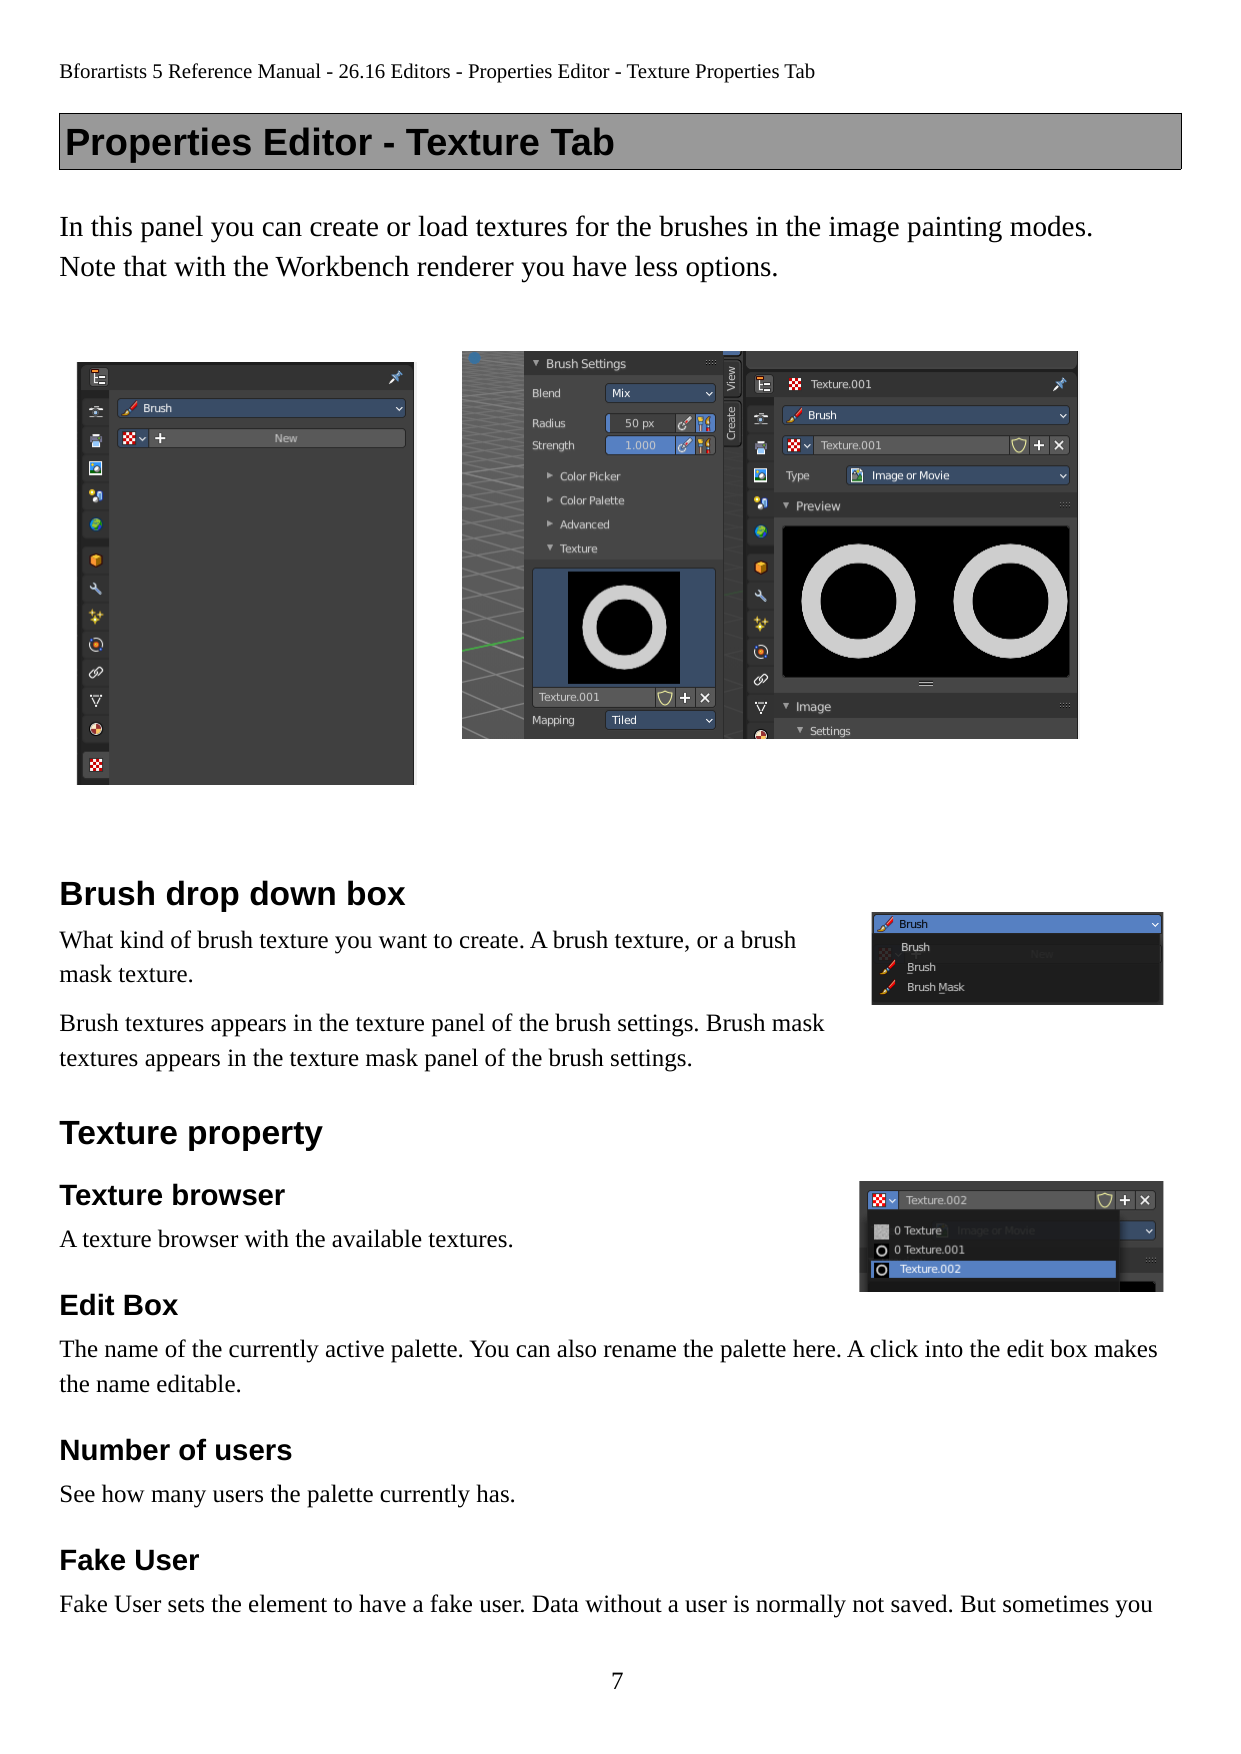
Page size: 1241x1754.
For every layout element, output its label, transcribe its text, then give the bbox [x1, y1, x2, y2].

text Brush textures appears in the texture panel of the brush settings. Brush mask textures appears in the texture mask panel of the brush settings. [59, 1008, 1181, 1071]
text A texture browser with the available textures. [59, 1224, 859, 1253]
subtitle Texture property [59, 1113, 1181, 1151]
text See how many users the palette currently has. [59, 1479, 1181, 1508]
picture [76, 362, 417, 785]
subtitle Brush drop down box [59, 873, 1181, 912]
subtitle Texture browser [59, 1178, 1181, 1212]
text Fake User sets the element to have a fake user. Data without a user is normally not saved. But sometimes you [59, 1589, 1181, 1617]
picture [871, 912, 1164, 1005]
subtitle Number of users [59, 1433, 1181, 1466]
text What kind of brush texture you want to create. A brush texture, or a brush mask texture. [59, 925, 871, 988]
picture [462, 351, 1080, 739]
text Note that with the Workbench renderer you have less options. [59, 249, 1181, 283]
subtitle Edit Box [59, 1288, 1181, 1322]
text The name of the currently active palette. You can also rename the palette here. A click into the edit box makes the name editable. [59, 1334, 1181, 1398]
table_header Properties Editor - Texture Tab [60, 114, 1181, 169]
subtitle Fake User [59, 1542, 1181, 1576]
picture [859, 1181, 1164, 1292]
text In this panel you can create or load textures for the brushes in the image painting modes. [59, 209, 1181, 243]
